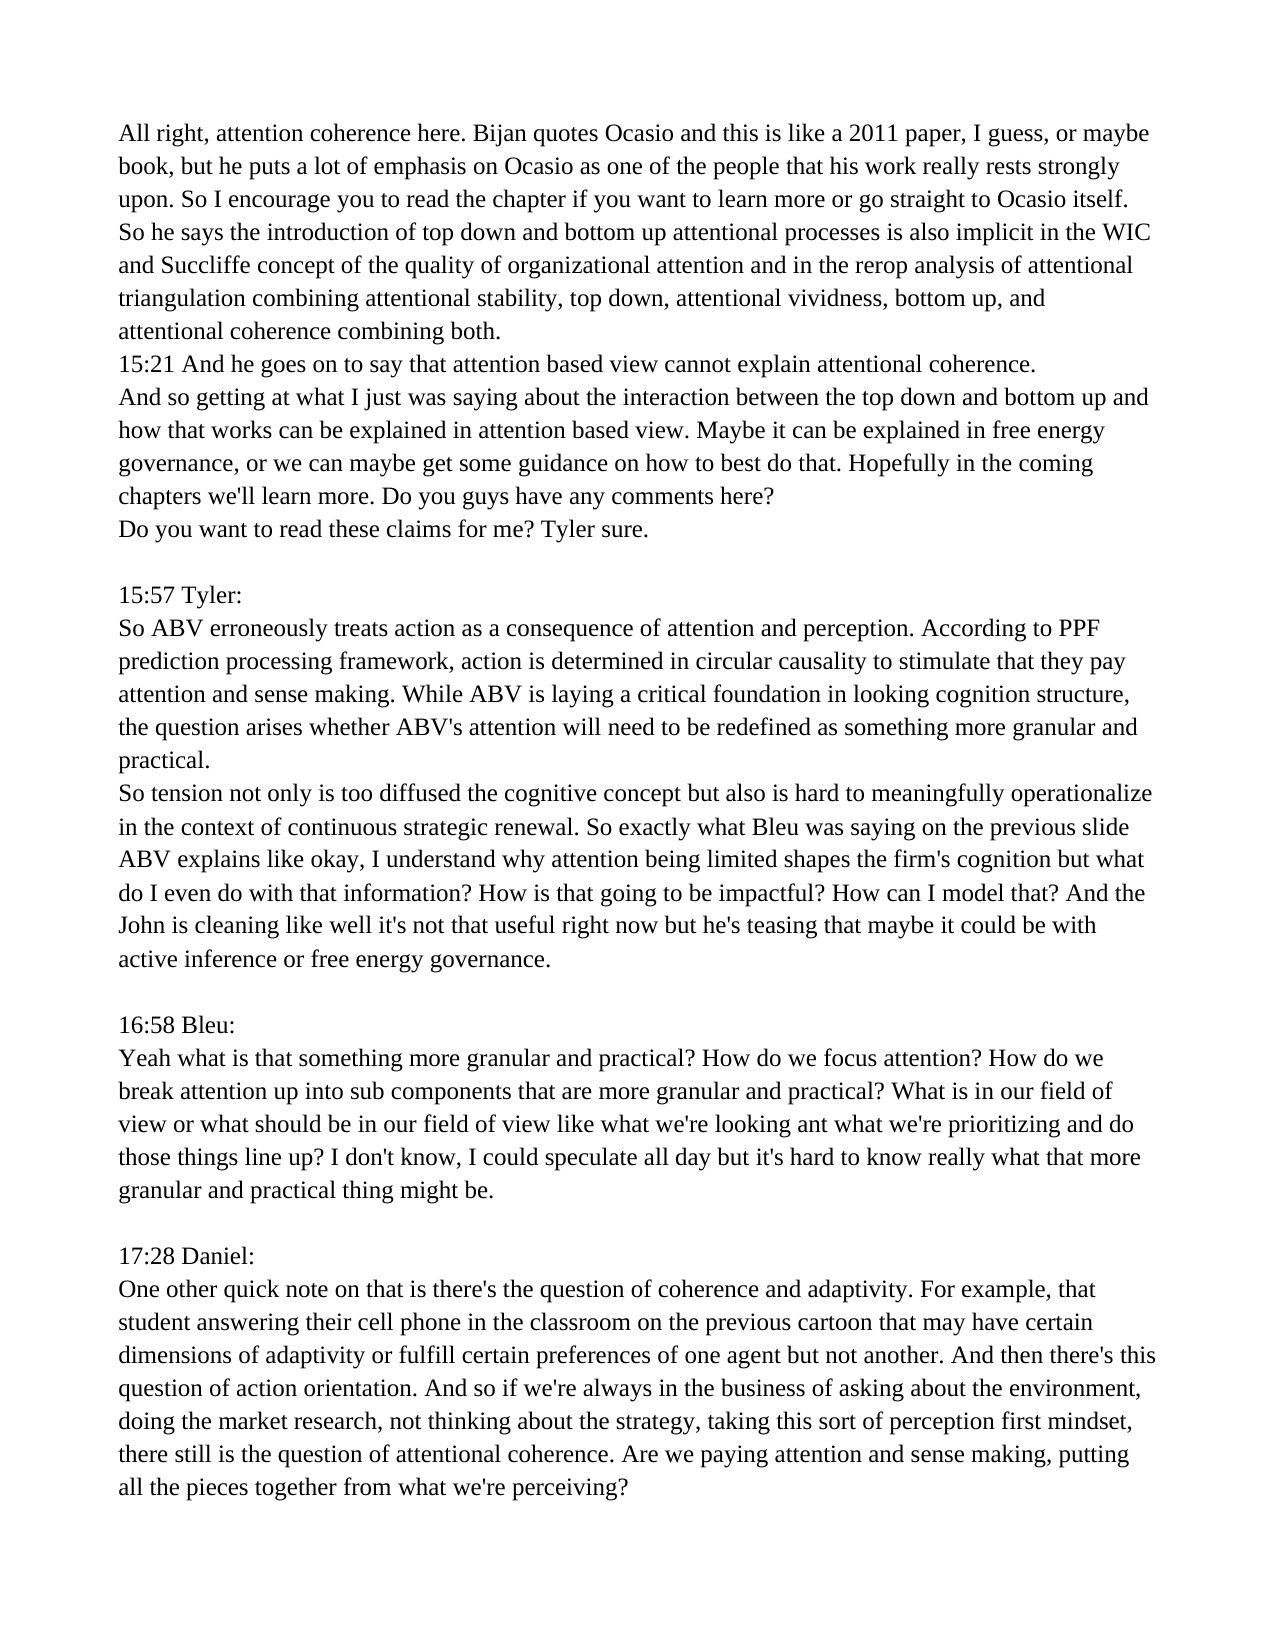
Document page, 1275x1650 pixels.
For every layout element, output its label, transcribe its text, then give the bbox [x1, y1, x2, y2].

text 15:57 Tyler: [118, 580, 1157, 609]
text So ABV erroneously treats action as a consequence of attention and perception. According to PPF prediction processing framework, action is determined in circular causality to stimulate that they pay attention and sense making. While ABV is laying a critical foundation in looking cognition structure, the question arises whether ABV's attention will need to be redefined as something more granular and practical. [118, 613, 1157, 774]
text One other quick note on that is there's the question of coherence and adaptivity. For example, that student answering their cell phone in the classroom on the previous cartoon that may have certain dimensions of adaptivity or fulfill certain preferences of one agent but not another. And then there's this question of action orientation. And so if we're always in the business of asking about the environment, doing the market research, not thinking about the strategy, taking this sort of perception first mindset, there still is the question of attentional coherence. Are we paying attention and sense making, putting all the pieces together from what we're perceiving? [118, 1274, 1157, 1501]
text 15:21 And he goes on to say that attention based view cannot explain attentional coherence. [118, 349, 1157, 378]
text 16:58 Bleu: [118, 1010, 1157, 1038]
text All right, attention coherence here. Bijan quotes Ocasio and this is like a 2011 paper, I guess, or maybe book, but he puts a lot of emphasis on Ocasio as one of the people that his work really rests strongly upon. So I encourage you to read the chapter if you want to learn more or go straight to Ocasio itself. So he says the introduction of top down and bottom up attentional processes is also implicit in the WIC and Succliffe concept of the quality of organizational attention and in the rerop analysis of attentional triangulation combining attentional stability, top down, attentional vividness, bottom up, and attentional coherence combining both. [118, 118, 1157, 345]
text So tension not only is too diffused the cognitive concept but also is hard to meaningfully operationalize in the context of continuous strategic renewal. So exactly what Bleu was saying on the previous slide ABV explains like okay, I understand why attention being limited shapes the firm's cognition but what do I even do with that information? How is that going to be impactful? How can I model that? And the John is cleaning like well it's not that useful right now but he's teasing that maybe it could be with active inference or free energy governance. [118, 778, 1157, 972]
text 17:28 Daniel: [118, 1241, 1157, 1269]
text Yeah what is that something more granular and practical? How do we focus attention? How do we break attention up into sub components that are more granular and practical? What is in our field of view or what should be in our field of view like what we're looking ant what we're prioritizing and do those things line up? I don't know, I could speculate all day but it's hard to know really what that more granular and practical thing might be. [118, 1043, 1157, 1203]
text Do you want to read these claims for me? Tyler sure. [118, 514, 1157, 543]
text And so getting at what I just was saying about the interaction between the top down and bottom up and how that works can be explained in attention based view. Maybe it can be explained in free energy governance, or we can maybe get some guidance on how to best do that. Hopefully in the coming chapters we'll learn more. Do you guys have any comments here? [118, 382, 1157, 510]
